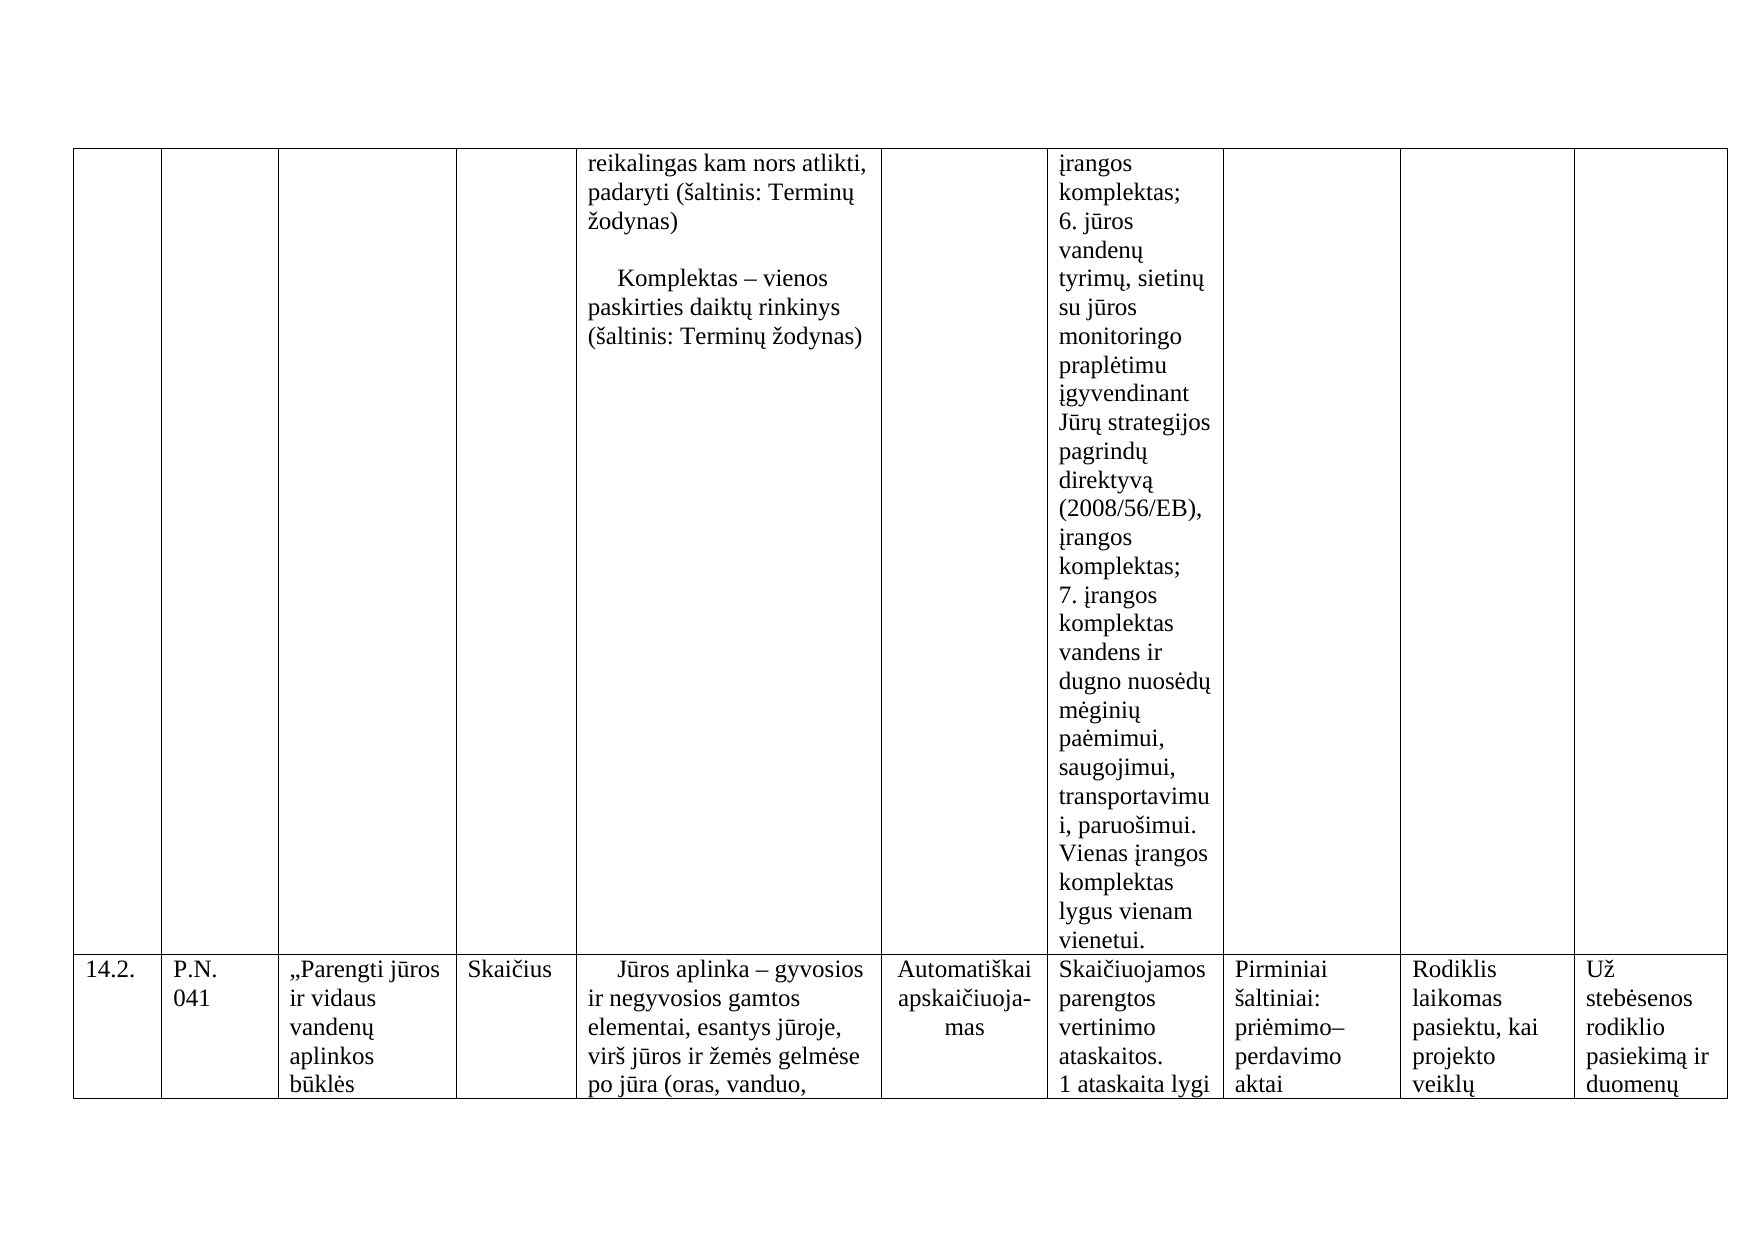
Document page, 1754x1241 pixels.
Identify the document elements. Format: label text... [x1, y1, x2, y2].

table_cell [882, 149, 1047, 953]
table_cell Jūros aplinka – gyvosios ir negyvosios gamtos elementai, esantys jūroje, virš jūros ir žemės gelmėse po jūra (oras, vanduo, [577, 955, 881, 1098]
table_cell [162, 149, 278, 953]
table_cell įrangos komplektas; 6. jūros vandenų tyrimų, sietinų su jūros monitoringo praplėtimu įgyvendinant Jūrų strategijos pagrindų direktyvą (2008/56/EB), įrangos komplektas; 7. įrangos komplektas vandens ir dugno nuosėdų mėginių paėmimui, saugojimui, transportavimui, paruošimui. Vienas įrangos komplektas lygus vienam vienetui. [1048, 149, 1223, 953]
table_cell P.N. 041 [162, 955, 278, 1098]
table_cell reikalingas kam nors atlikti, padaryti (šaltinis: Terminų žodynas) Komplektas – vienos paskirties daiktų rinkinys (šaltinis: Terminų žodynas) [577, 149, 881, 953]
table_cell [1224, 149, 1400, 953]
table_cell Skaičius [457, 955, 576, 1098]
table_cell [279, 149, 456, 953]
table_cell „Parengti jūros ir vidaus vandenų aplinkos būklės [279, 955, 456, 1098]
table_cell Už stebėsenos rodiklio pasiekimą ir duomenų [1575, 955, 1727, 1098]
table_cell Rodiklis laikomas pasiektu, kai projekto veiklų [1401, 955, 1574, 1098]
table_cell Skaičiuojamos parengtos vertinimo ataskaitos. 1 ataskaita lygi [1048, 955, 1223, 1098]
table_cell 14.2. [74, 955, 161, 1098]
table_cell [1401, 149, 1574, 953]
table_cell [74, 149, 161, 953]
table_cell [457, 149, 576, 953]
table_cell Automatiškai apskaičiuoja-mas [882, 955, 1047, 1098]
table_cell Pirminiai šaltiniai: priėmimo–perdavimo aktai [1224, 955, 1400, 1098]
table_cell [1575, 149, 1727, 953]
